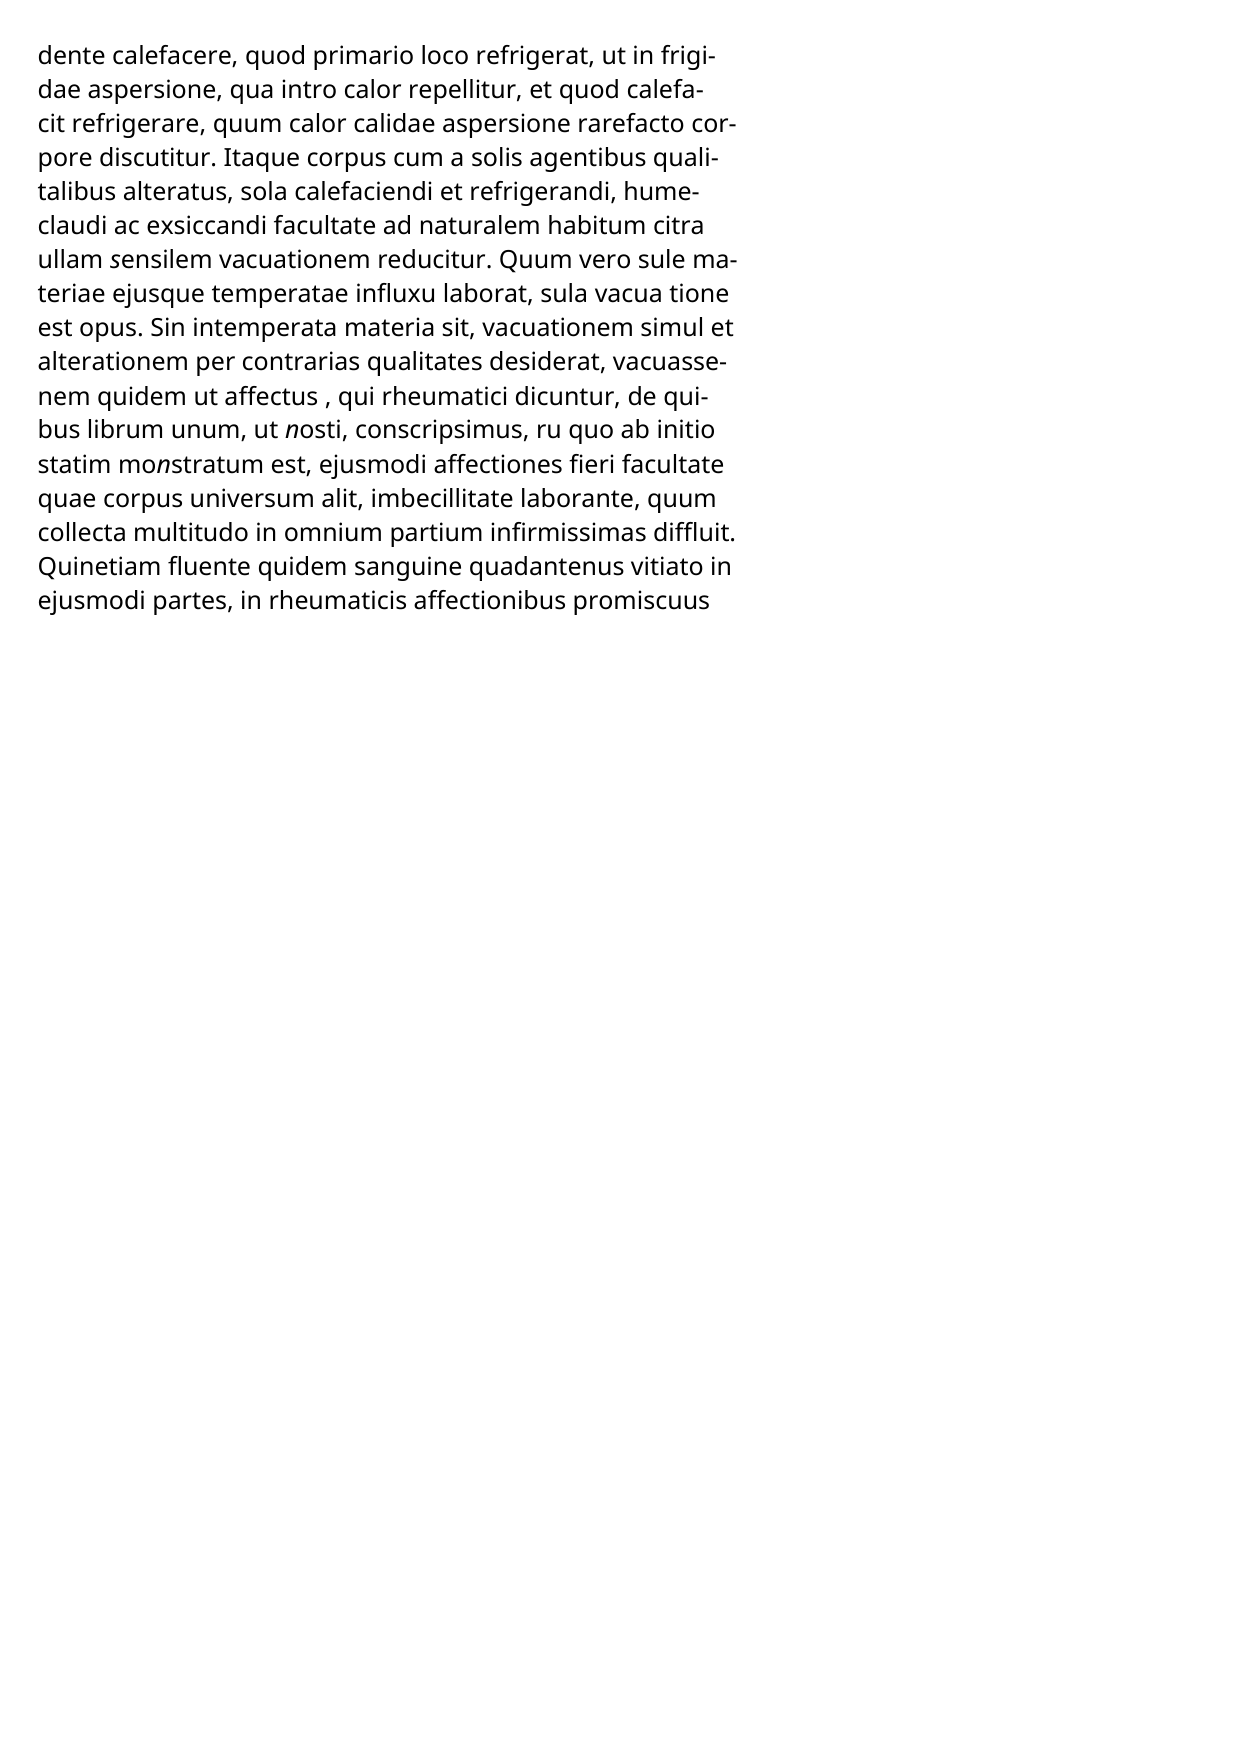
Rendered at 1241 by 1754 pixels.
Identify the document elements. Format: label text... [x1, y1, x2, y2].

text dente calefacere, quod primario loco refrigerat, ut in frigi- dae aspersione, qua intro calor repellitur, et quod calefa- cit refrigerare, quum calor calidae aspersione rarefacto cor- pore discutitur. Itaque corpus cum a solis agentibus quali- talibus alteratus, sola calefaciendi et refrigerandi, hume- claudi ac exsiccandi facultate ad naturalem habitum citra ullam sensilem vacuationem reducitur. Quum vero sule ma- teriae ejusque temperatae influxu laborat, sula vacua tione est opus. Sin intemperata materia sit, vacuationem simul et alterationem per contrarias qualitates desiderat, vacuasse- nem quidem ut affectus , qui rheumatici dicuntur, de qui- bus librum unum, ut nosti, conscripsimus, ru quo ab initio statim monstratum est, ejusmodi affectiones fieri facultate quae corpus universum alit, imbecillitate laborante, quum collecta multitudo in omnium partium infirmissimas diffluit. Quinetiam fluente quidem sanguine quadantenus vitiato in ejusmodi partes, in rheumaticis affectionibus promiscuus [37, 37, 1203, 617]
